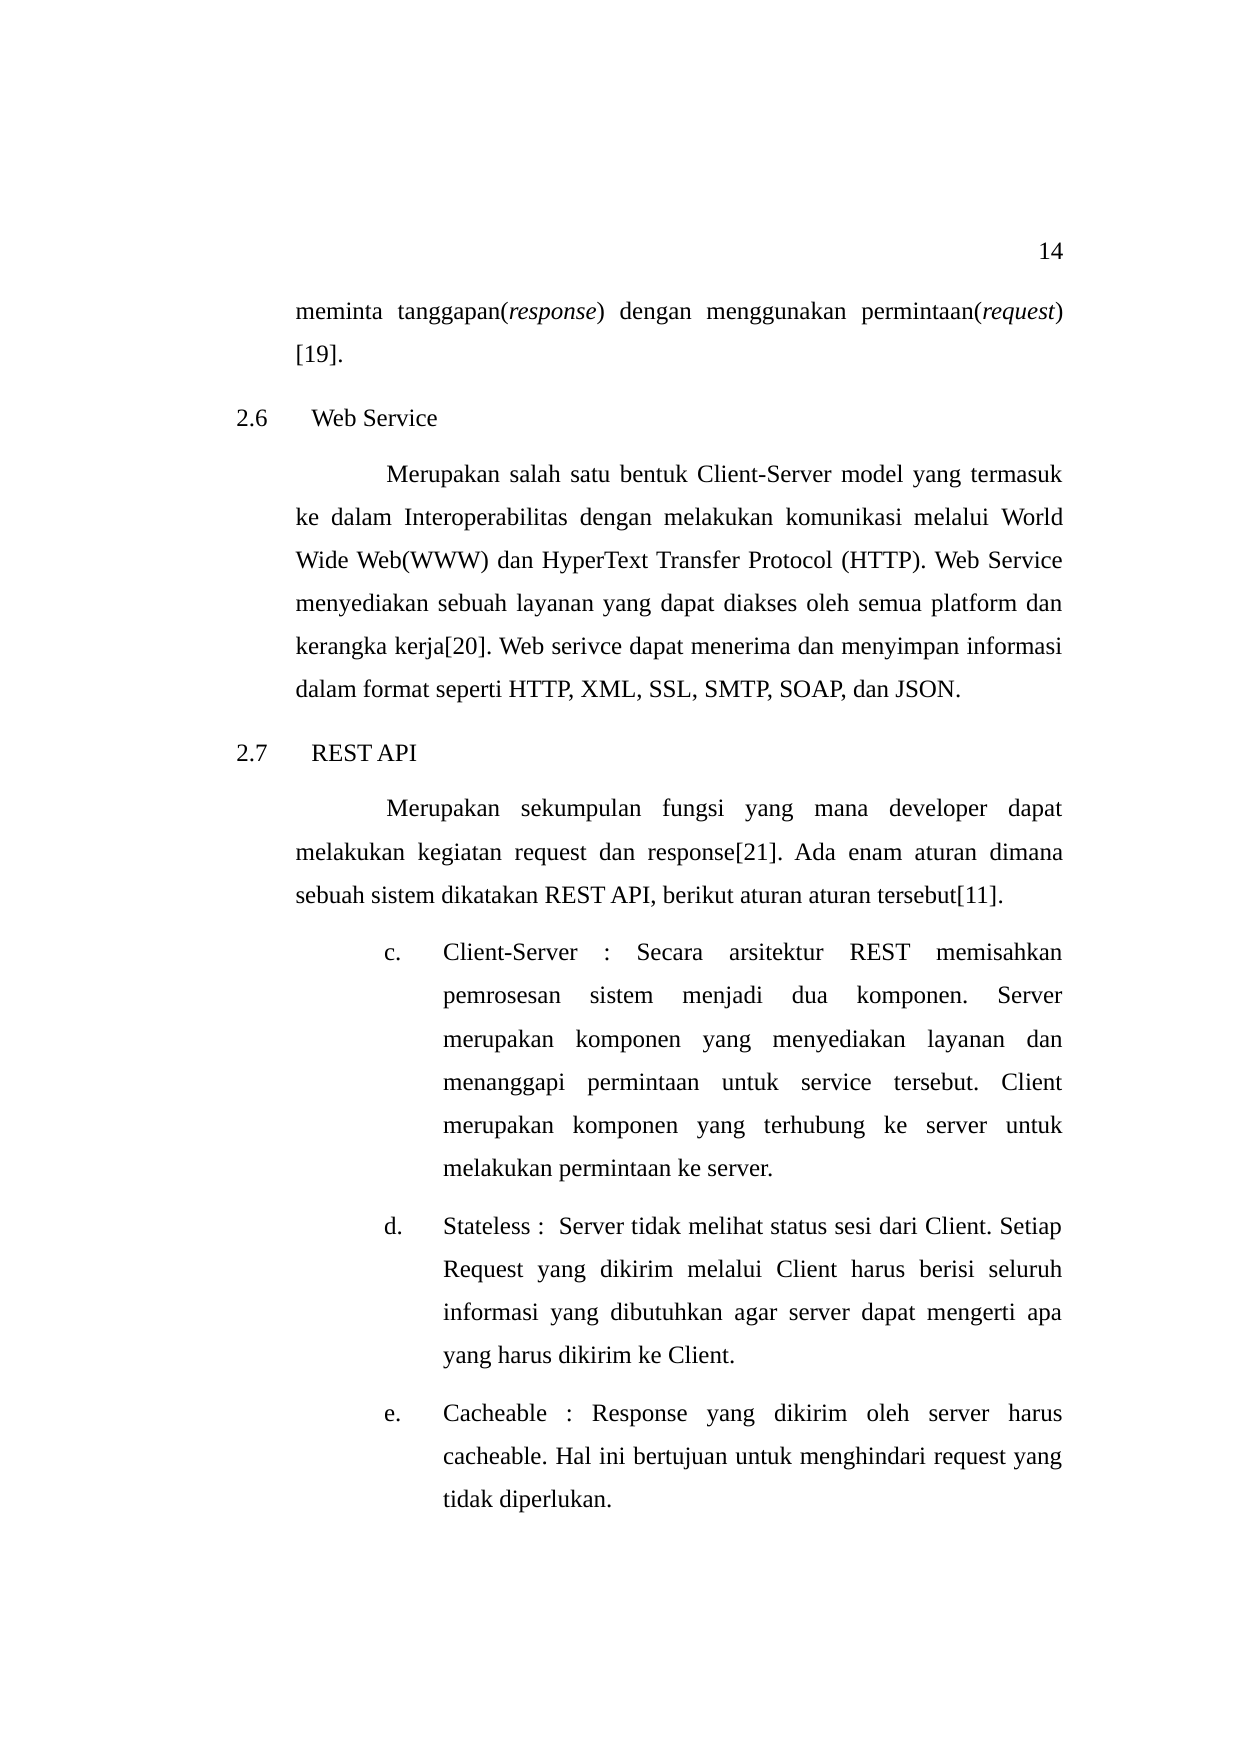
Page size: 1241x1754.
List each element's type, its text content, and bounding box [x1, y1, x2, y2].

subtitle Client-Server : Secara arsitektur REST memisahkan pemrosesan sistem menjadi dua komponen. Server merupakan komponen yang menyediakan layanan dan menanggapi permintaan untuk service tersebut. Client merupakan komponen yang terhubung ke server untuk melakukan permintaan ke server. [384, 937, 1063, 1182]
subtitle REST API [236, 738, 1063, 767]
subtitle Stateless : Server tidak melihat status sesi dari Client. Setiap Request yang dikirim melalui Client harus berisi seluruh informasi yang dibutuhkan agar server dapat mengerti apa yang harus dikirim ke Client. [384, 1211, 1063, 1369]
text Merupakan salah satu bentuk Client-Server model yang termasuk ke dalam Interoperabilitas dengan melakukan komunikasi melalui World Wide Web(WWW) dan HyperText Transfer Protocol (HTTP). Web Service menyediakan sebuah layanan yang dapat diakses oleh semua platform dan kerangka kerja[20]. Web serivce dapat menerima dan menyimpan informasi dalam format seperti HTTP, XML, SSL, SMTP, SOAP, dan JSON. [295, 459, 1063, 703]
subtitle Web Service [236, 403, 1063, 432]
text Merupakan sekumpulan fungsi yang mana developer dapat melakukan kegiatan request dan response[21]. Ada enam aturan dimana sebuah sistem dikatakan REST API, berikut aturan aturan tersebut[11]. [295, 793, 1063, 908]
subtitle Cacheable : Response yang dikirim oleh server harus cacheable. Hal ini bertujuan untuk menghindari request yang tidak diperlukan. [384, 1398, 1063, 1513]
text meminta tanggapan(response) dengan menggunakan permintaan(request)[19]. [295, 296, 1063, 368]
